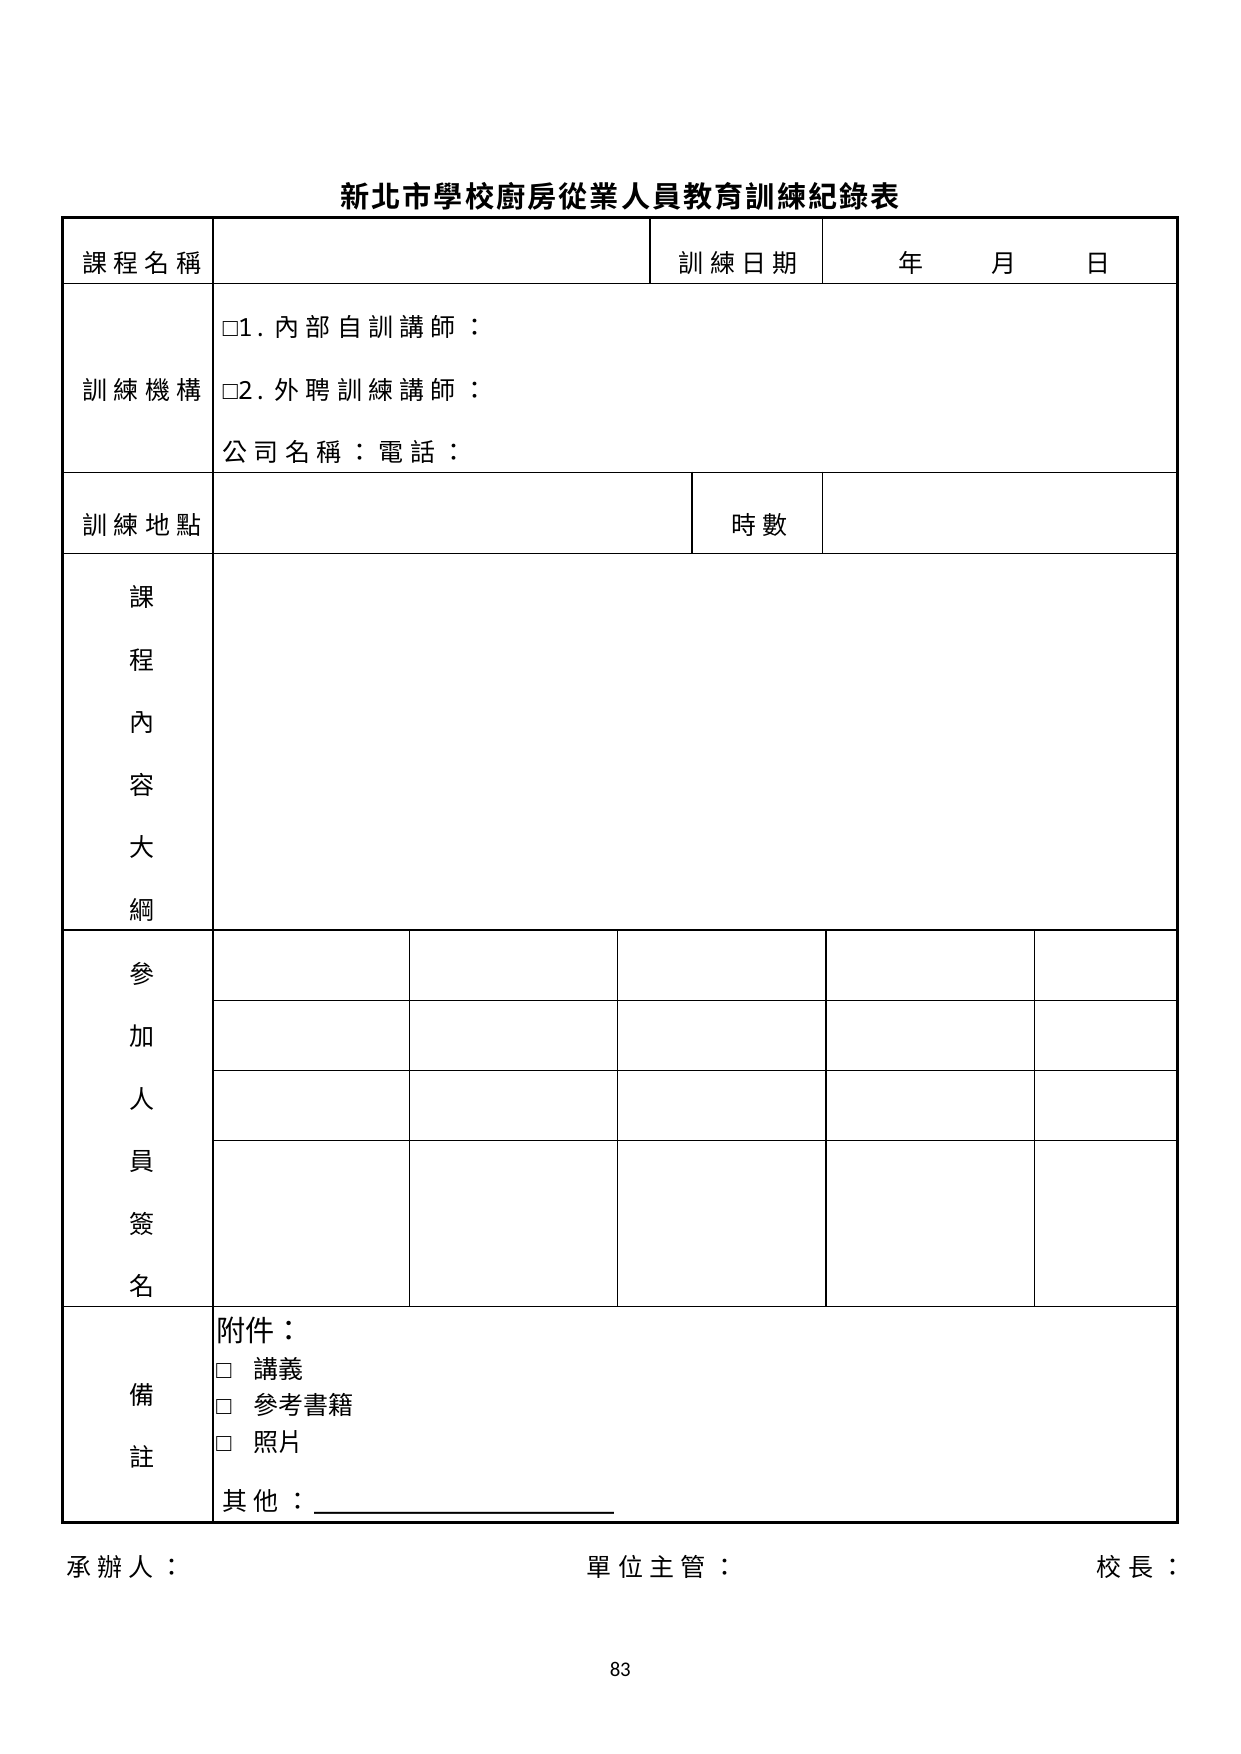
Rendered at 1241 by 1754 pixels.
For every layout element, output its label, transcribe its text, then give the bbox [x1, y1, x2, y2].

subtitle 新北市學校廚房從業人員教育訓練紀錄表 [63, 153, 1177, 216]
table_cell [827, 1001, 1034, 1069]
table_cell 時數 [693, 473, 822, 553]
table_cell [827, 931, 1034, 999]
table_cell [410, 931, 617, 999]
table_header 年 月 日 [823, 219, 1176, 283]
table_cell 訓練機構 [64, 284, 212, 472]
table_cell [1035, 931, 1176, 999]
table_cell 課 程 內 容 大 綱 [64, 554, 212, 929]
table_cell [214, 554, 1176, 929]
table_cell [214, 931, 409, 999]
table_cell [618, 1141, 825, 1306]
table_cell [1035, 1001, 1176, 1069]
table_cell □1.內部自訓講師： □2.外聘訓練講師： 公司名稱：電話： [214, 284, 1176, 472]
table_cell [1035, 1071, 1176, 1139]
text 承辦人： 單位主管： 校長： [63, 1524, 1177, 1586]
table_cell 附件： 講義 參考書籍 照片 其他：____________________ [214, 1307, 1176, 1521]
table_cell [214, 1141, 409, 1306]
table_cell 訓練地點 [64, 473, 212, 553]
table_cell [618, 931, 825, 999]
table_header 訓練日期 [651, 219, 822, 283]
table_header 課程名稱 [64, 219, 212, 283]
table_cell [410, 1141, 617, 1306]
table_cell [827, 1141, 1034, 1306]
table_cell [214, 1001, 409, 1069]
table_cell [1035, 1141, 1176, 1306]
table_cell [214, 1071, 409, 1139]
table_cell [410, 1071, 617, 1139]
table_cell [827, 1071, 1034, 1139]
table_cell [214, 473, 691, 553]
table_cell 備 註 [64, 1307, 212, 1521]
table_cell 參 加 人 員 簽 名 [64, 931, 212, 1306]
table_cell [410, 1001, 617, 1069]
table_cell [823, 473, 1176, 553]
table_header [214, 219, 649, 283]
table_cell [618, 1071, 825, 1139]
table_cell [618, 1001, 825, 1069]
